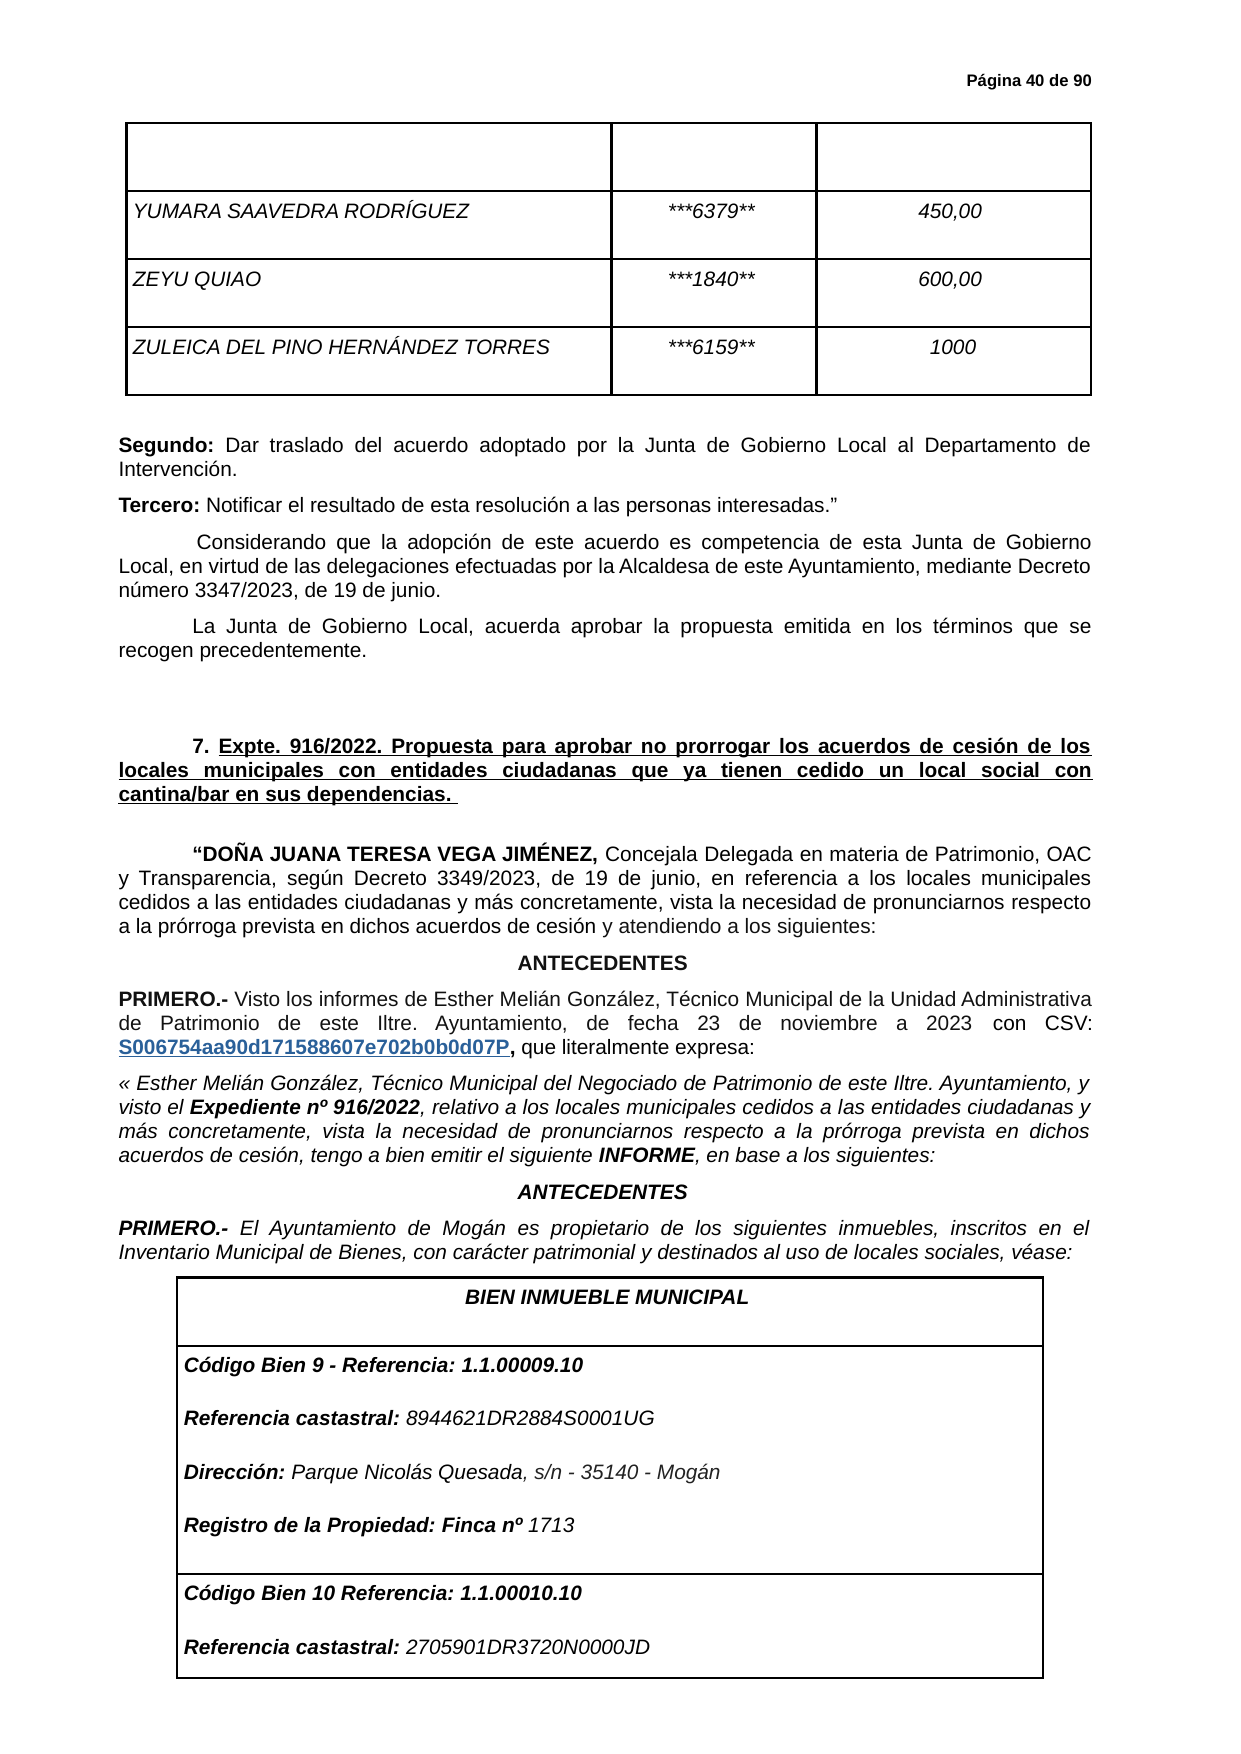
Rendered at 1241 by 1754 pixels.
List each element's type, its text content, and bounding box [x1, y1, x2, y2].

text PRIMERO.- Visto los informes de Esther Melián González, Técnico Municipal de la Unidad Administrativa de Patrimonio de este Iltre. Ayuntamiento, de fecha 23 de noviembre a 2023 con CSV: S006754aa90d171588607e702b0b0d07P, que literalmente expresa: [118, 987, 1092, 1059]
table_cell ZEYU QUIAO [128, 260, 610, 326]
table_cell [818, 124, 1090, 190]
table_cell 450,00 [818, 192, 1090, 258]
text Considerando que la adopción de este acuerdo es competencia de esta Junta de Gobierno Local, en virtud de las delegaciones efectuadas por la Alcaldesa de este Ayuntamiento, mediante Decreto número 3347/2023, de 19 de junio. [118, 529, 1092, 601]
table_cell YUMARA SAAVEDRA RODRÍGUEZ [128, 192, 610, 258]
text ANTECEDENTES [118, 950, 1092, 974]
table_cell 600,00 [818, 260, 1090, 326]
text PRIMERO.- El Ayuntamiento de Mogán es propietario de los siguientes inmuebles, inscritos en el Inventario Municipal de Bienes, con carácter patrimonial y destinados al uso de locales sociales, véase: [118, 1216, 1092, 1264]
table_cell ZULEICA DEL PINO HERNÁNDEZ TORRES [128, 328, 610, 394]
table_cell ***6159** [613, 328, 815, 394]
text 7. Expte. 916/2022. Propuesta para aprobar no prorrogar los acuerdos de cesión de los locales municipales con entidades ciudadanas que ya tienen cedido un local social con [118, 734, 1092, 779]
text La Junta de Gobierno Local, acuerda aprobar la propuesta emitida en los términos que se recogen precedentemente. [118, 614, 1092, 662]
table_cell [613, 124, 815, 190]
text “DOÑA JUANA TERESA VEGA JIMÉNEZ, Concejala Delegada en materia de Patrimonio, OAC y Transparencia, según Decreto 3349/2023, de 19 de junio, en referencia a los locales municipales cedidos a las entidades ciudadanas y más concretamente, vista la necesidad de pronunciarnos respecto a la prórroga prevista en dichos acuerdos de cesión y atendiendo a los siguientes: [118, 842, 1092, 938]
text Tercero: Notificar el resultado de esta resolución a las personas interesadas.” [118, 493, 1092, 517]
text cantina/bar en sus dependencias. [118, 780, 1092, 806]
table_cell Código Bien 10 Referencia: 1.1.00010.10 Referencia castastral: 2705901DR3720N0000JD [178, 1575, 1042, 1677]
text Segundo: Dar traslado del acuerdo adoptado por la Junta de Gobierno Local al Departamento de Intervención. [118, 433, 1092, 481]
table_cell ***1840** [613, 260, 815, 326]
table_cell Código Bien 9 - Referencia: 1.1.00009.10 Referencia castastral: 8944621DR2884S0001UG Dirección: Parque Nicolás Quesada, s/n - 35140 - Mogán Registro de la Propiedad: Finca nº 1713 [178, 1347, 1042, 1573]
text ANTECEDENTES [118, 1179, 1092, 1203]
table_header BIEN INMUEBLE MUNICIPAL [178, 1279, 1042, 1344]
table_cell [128, 124, 610, 190]
text « Esther Melián González, Técnico Municipal del Negociado de Patrimonio de este Iltre. Ayuntamiento, y visto el Expediente nº 916/2022, relativo a los locales municipales cedidos a las entidades ciudadanas y más concretamente, vista la necesidad de pronunciarnos respecto a la prórroga prevista en dichos acuerdos de cesión, tengo a bien emitir el siguiente INFORME, en base a los siguientes: [118, 1071, 1092, 1167]
table_cell 1000 [818, 328, 1090, 394]
table_cell ***6379** [613, 192, 815, 258]
